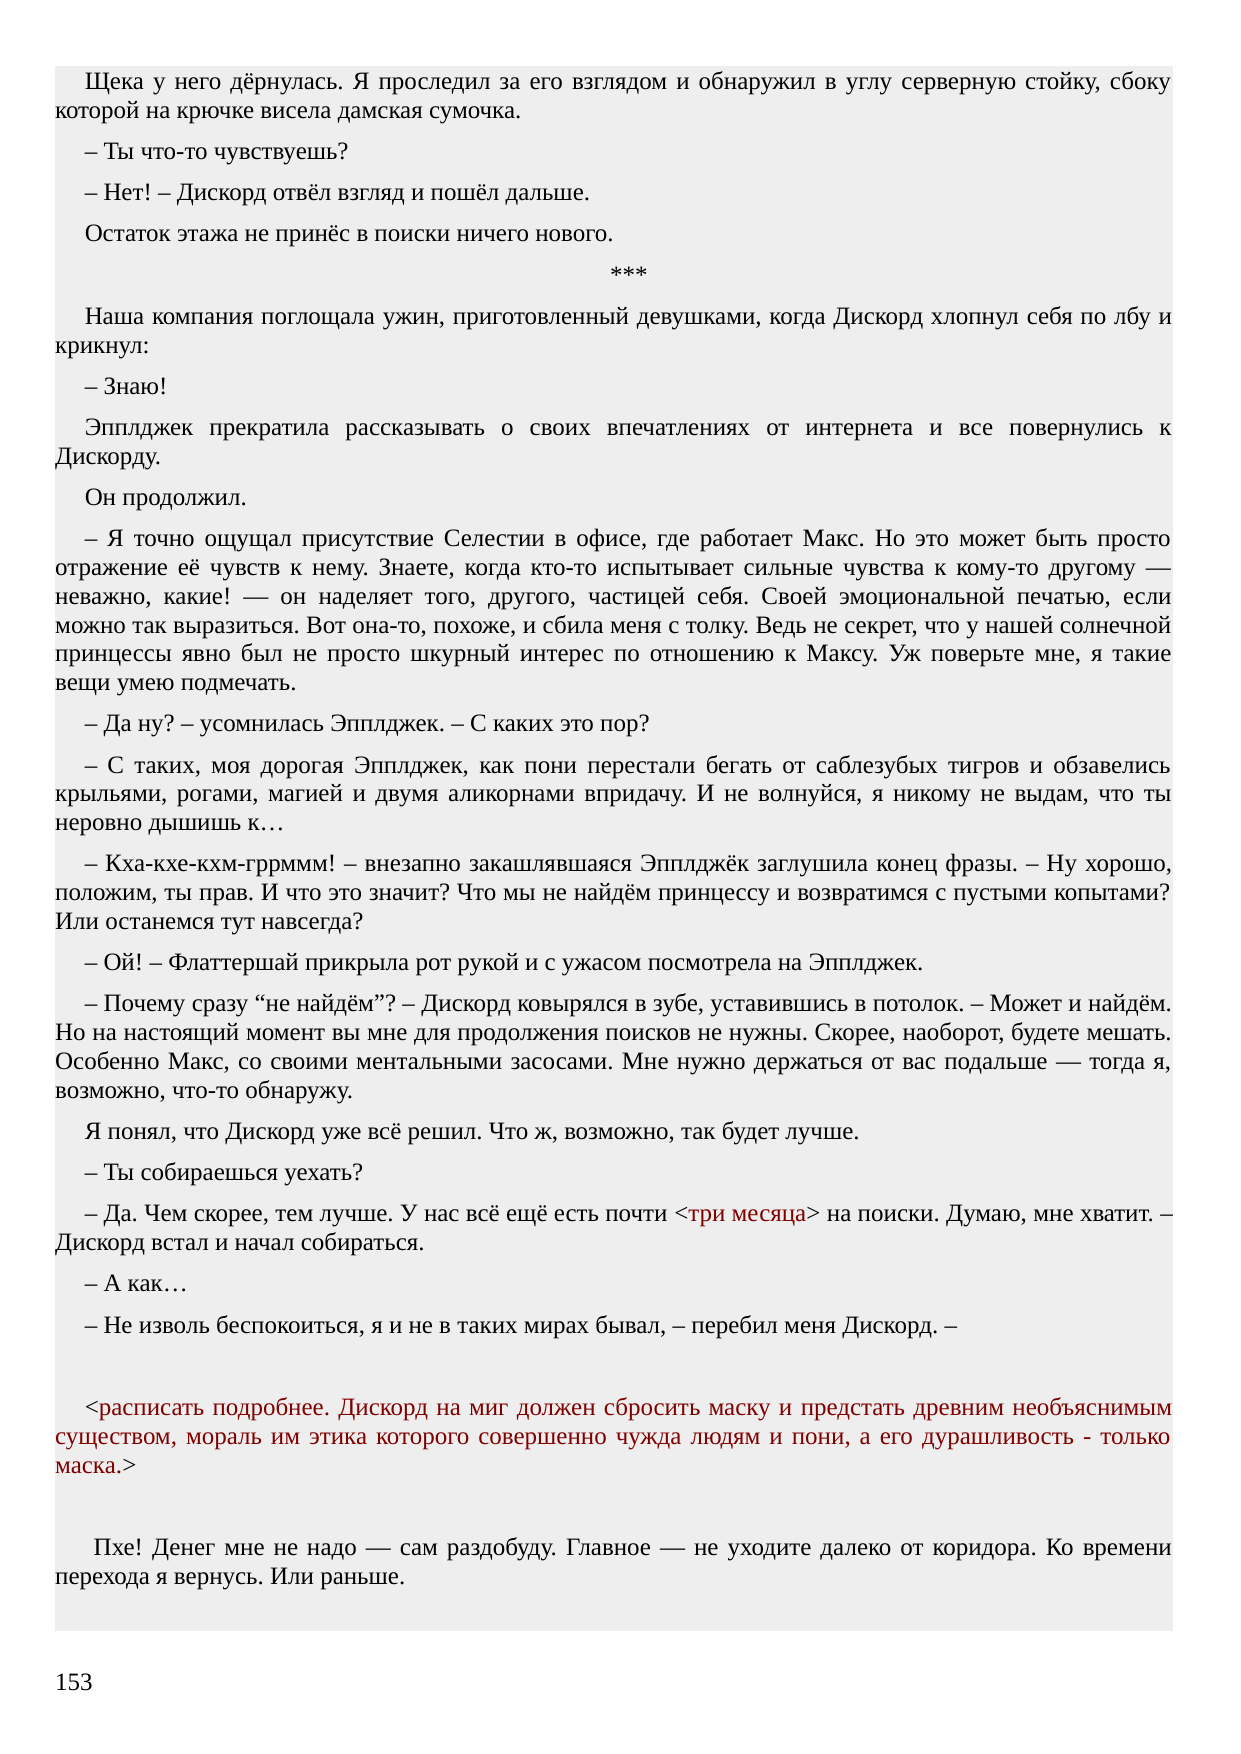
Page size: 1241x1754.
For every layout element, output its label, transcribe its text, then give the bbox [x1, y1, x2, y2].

text Он продолжил. [55, 482, 1173, 511]
text – Кха-кхе-кхм-гррммм! – внезапно закашлявшаяся Эпплджёк заглушила конец фразы. – Ну хорошо, положим, ты прав. И что это значит? Что мы не найдём принцессу и возвратимся с пустыми копытами? Или останемся тут навсегда? [55, 848, 1173, 935]
text Пхе! Денег мне не надо — сам раздобуду. Главное — не уходите далеко от коридора. Ко времени перехода я вернусь. Или раньше. [55, 1532, 1173, 1590]
text *** [55, 260, 1173, 288]
text – С таких, моя дорогая Эпплджек, как пони перестали бегать от саблезубых тигров и обзавелись крыльями, рогами, магией и двумя аликорнами впридачу. И не волнуйся, я никому не выдам, что ты неровно дышишь к… [55, 750, 1173, 836]
text – Ты что-то чувствуешь? [55, 136, 1173, 165]
text – Не изволь беспокоиться, я и не в таких мирах бывал, – перебил меня Дискорд. – [55, 1310, 1173, 1338]
text – Знаю! [55, 371, 1173, 400]
text – Нет! – Дискорд отвёл взгляд и пошёл дальше. [55, 177, 1173, 206]
text – Почему сразу “не найдём”? – Дискорд ковырялся в зубе, уставившись в потолок. – Может и найдём. Но на настоящий момент вы мне для продолжения поисков не нужны. Скорее, наоборот, будете мешать. Особенно Макс, со своими ментальными засосами. Мне нужно держаться от вас подальше — тогда я, возможно, что-то обнаружу. [55, 988, 1173, 1103]
text – Да ну? – усомнилась Эпплджек. – С каких это пор? [55, 708, 1173, 737]
text Эпплджек прекратила рассказывать о своих впечатлениях от интернета и все повернулись к Дискорду. [55, 412, 1173, 470]
text – Ой! – Флаттершай прикрыла рот рукой и с ужасом посмотрела на Эпплджек. [55, 947, 1173, 976]
text – Я точно ощущал присутствие Селестии в офисе, где работает Макс. Но это может быть просто отражение её чувств к нему. Знаете, когда кто-то испытывает сильные чувства к кому-то другому — неважно, какие! — он наделяет того, другого, частицей себя. Своей эмоциональной печатью, если можно так выразиться. Вот она-то, похоже, и сбила меня с толку. Ведь не секрет, что у нашей солнечной принцессы явно был не просто шкурный интерес по отношению к Максу. Уж поверьте мне, я такие вещи умею подмечать. [55, 523, 1173, 696]
text Я понял, что Дискорд уже всё решил. Что ж, возможно, так будет лучше. [55, 1116, 1173, 1145]
text Щека у него дёрнулась. Я проследил за его взглядом и обнаружил в углу серверную стойку, сбоку которой на крючке висела дамская сумочка. [55, 66, 1173, 123]
text – Да. Чем скорее, тем лучше. У нас всё ещё есть почти <три месяца> на поиски. Думаю, мне хватит. – Дискорд встал и начал собираться. [55, 1198, 1173, 1256]
text – Ты собираешься уехать? [55, 1157, 1173, 1186]
text Наша компания поглощала ужин, приготовленный девушками, когда Дискорд хлопнул себя по лбу и крикнул: [55, 301, 1173, 358]
text Остаток этажа не принёс в поиски ничего нового. [55, 218, 1173, 247]
text – А как… [55, 1268, 1173, 1297]
text <расписать подробнее. Дискорд на миг должен сбросить маску и предстать древним необъяснимым существом, мораль им этика которого совершенно чужда людям и пони, а его дурашливость - только маска.> [55, 1392, 1173, 1478]
